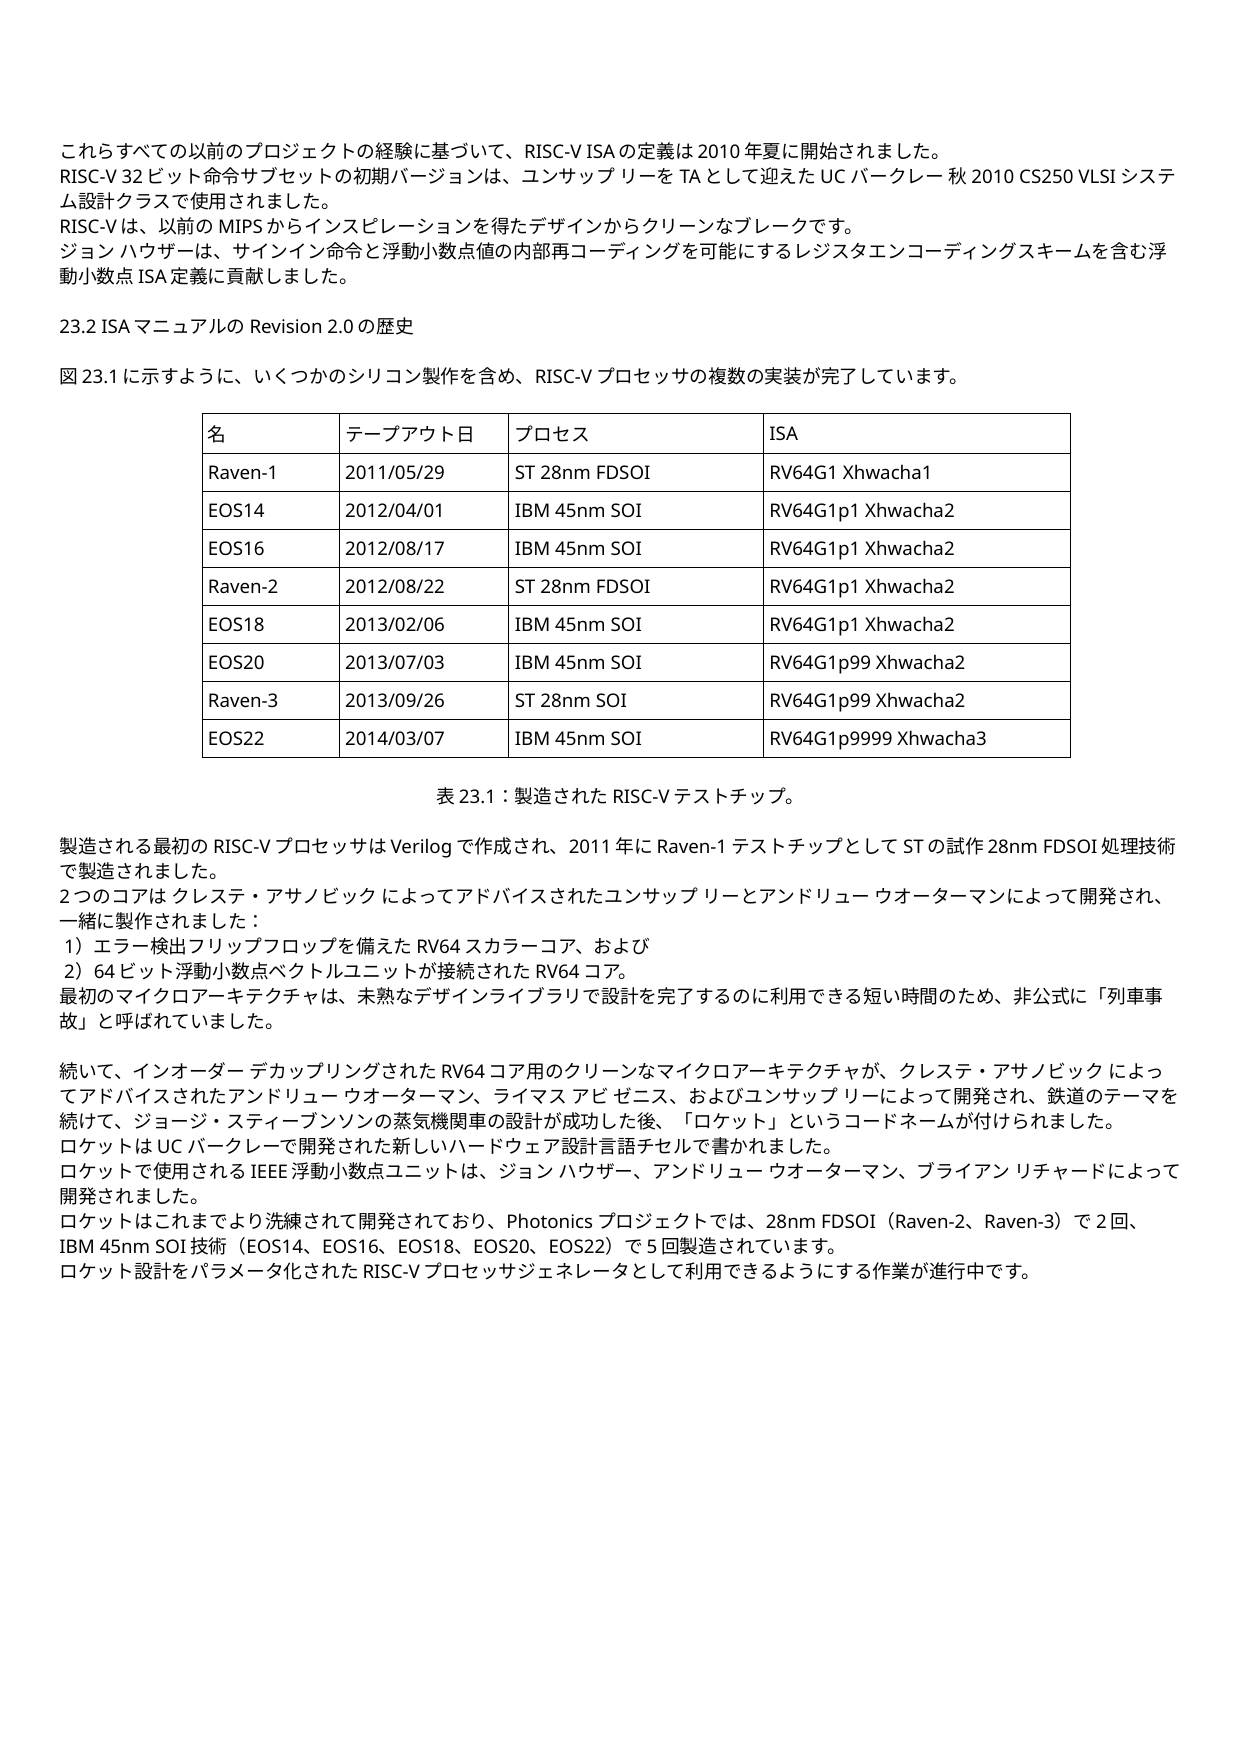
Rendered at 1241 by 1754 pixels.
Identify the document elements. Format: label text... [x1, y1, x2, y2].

table_header ISA [764, 414, 1070, 453]
table_cell RV64G1p1 Xhwacha2 [764, 492, 1070, 529]
table_cell IBM 45nm SOI [509, 720, 763, 757]
table_cell EOS22 [203, 720, 339, 757]
table_cell 2013/02/06 [340, 606, 508, 643]
table_cell EOS18 [203, 606, 339, 643]
table_cell IBM 45nm SOI [509, 644, 763, 681]
table_cell IBM 45nm SOI [509, 530, 763, 567]
table_cell 2014/03/07 [340, 720, 508, 757]
table_cell 2012/04/01 [340, 492, 508, 529]
table_cell EOS14 [203, 492, 339, 529]
text 23.2 ISAマニュアルのRevision 2.0の歴史 [59, 313, 1181, 338]
text RISC-Vは、以前のMIPSからインスピレーションを得たデザインからクリーンなブレークです。 [59, 213, 1181, 238]
table_cell RV64G1p99 Xhwacha2 [764, 644, 1070, 681]
table_cell RV64G1 Xhwacha1 [764, 454, 1070, 491]
table_cell IBM 45nm SOI [509, 492, 763, 529]
table_cell Raven-1 [203, 454, 339, 491]
table_cell RV64G1p1 Xhwacha2 [764, 606, 1070, 643]
text ロケット設計をパラメータ化されたRISC-Vプロセッサジェネレータとして利用できるようにする作業が進行中です。 [59, 1258, 1181, 1283]
table_cell ST 28nm FDSOI [509, 568, 763, 605]
table_header テープアウト日 [340, 414, 508, 453]
table_header プロセス [509, 414, 763, 453]
text これらすべての以前のプロジェクトの経験に基づいて、RISC-V ISAの定義は2010年夏に開始されました。 [59, 138, 1181, 163]
table_cell 2013/07/03 [340, 644, 508, 681]
text ロケットで使用されるIEEE浮動小数点ユニットは、ジョン ハウザー、アンドリュー ウオーターマン、ブライアン リチャードによって開発されました。 [59, 1158, 1181, 1208]
table_cell RV64G1p9999 Xhwacha3 [764, 720, 1070, 757]
table_cell Raven-3 [203, 682, 339, 719]
table_cell 2012/08/22 [340, 568, 508, 605]
text 製造される最初のRISC-VプロセッサはVerilogで作成され、2011年にRaven-1テストチップとしてSTの試作28nm FDSOI処理技術で製造されました。 [59, 833, 1181, 883]
table_cell EOS20 [203, 644, 339, 681]
table_cell ST 28nm SOI [509, 682, 763, 719]
text 2）64ビット浮動小数点ベクトルユニットが接続されたRV64コア。 [59, 958, 1181, 983]
table_cell 2013/09/26 [340, 682, 508, 719]
table_cell RV64G1p1 Xhwacha2 [764, 530, 1070, 567]
text ロケットはこれまでより洗練されて開発されており、Photonicsプロジェクトでは、28nm FDSOI（Raven-2、Raven-3）で2回、IBM 45nm SOI技術（EOS14、EOS16、EOS18、EOS20、EOS22）で5回製造されています。 [59, 1208, 1181, 1258]
text 最初のマイクロアーキテクチャは、未熟なデザインライブラリで設計を完了するのに利用できる短い時間のため、非公式に「列車事故」と呼ばれていました。 [59, 983, 1181, 1033]
table_cell IBM 45nm SOI [509, 606, 763, 643]
table_cell ST 28nm FDSOI [509, 454, 763, 491]
table_header 名 [203, 414, 339, 453]
text RISC-V 32ビット命令サブセットの初期バージョンは、ユンサップ リーをTAとして迎えたUC バークレー 秋 2010 CS250 VLSIシステム設計クラスで使用されました。 [59, 163, 1181, 213]
text 1）エラー検出フリップフロップを備えたRV64スカラーコア、および [59, 933, 1181, 958]
text 2つのコアは クレステ・アサノビック によってアドバイスされたユンサップ リーとアンドリュー ウオーターマンによって開発され、一緒に製作されました： [59, 883, 1181, 933]
table_cell 2011/05/29 [340, 454, 508, 491]
table_cell RV64G1p99 Xhwacha2 [764, 682, 1070, 719]
text ジョン ハウザーは、サインイン命令と浮動小数点値の内部再コーディングを可能にするレジスタエンコーディングスキームを含む浮動小数点ISA定義に貢献しました。 [59, 238, 1181, 288]
table_cell RV64G1p1 Xhwacha2 [764, 568, 1070, 605]
text ロケットはUC バークレーで開発された新しいハードウェア設計言語チセルで書かれました。 [59, 1133, 1181, 1158]
table_cell 2012/08/17 [340, 530, 508, 567]
table_cell Raven-2 [203, 568, 339, 605]
table_cell EOS16 [203, 530, 339, 567]
text 図23.1に示すように、いくつかのシリコン製作を含め、RISC-Vプロセッサの複数の実装が完了しています。 [59, 363, 1181, 388]
text 表23.1：製造されたRISC-Vテストチップ。 [59, 783, 1181, 808]
text 続いて、インオーダー デカップリングされたRV64コア用のクリーンなマイクロアーキテクチャが、クレステ・アサノビック によってアドバイスされたアンドリュー ウオーターマン、ライマス アビ ゼニス、およびユンサップ リーによって開発され、鉄道のテーマを続けて、ジョージ・スティーブンソンの蒸気機関車の設計が成功した後、「ロケット」というコードネームが付けられました。 [59, 1058, 1181, 1133]
